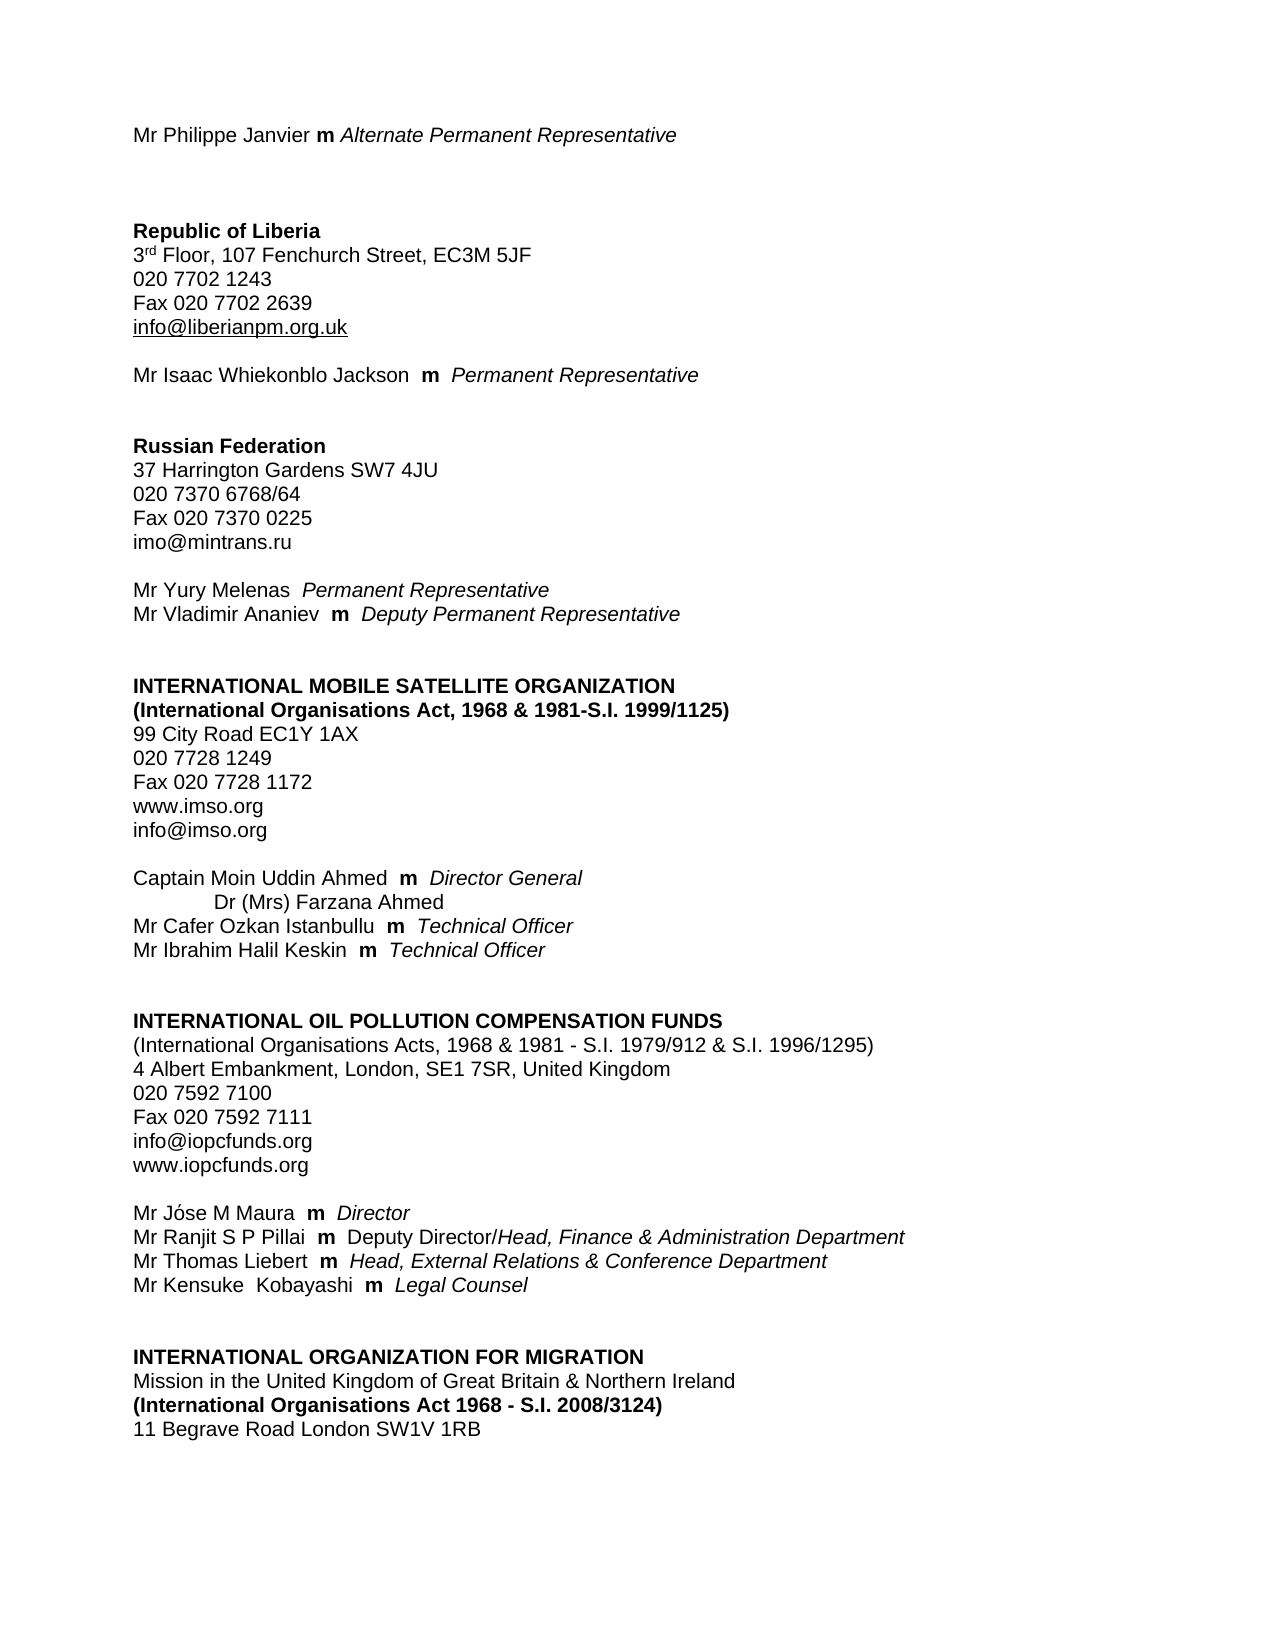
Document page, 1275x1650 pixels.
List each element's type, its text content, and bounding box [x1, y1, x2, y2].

text INTERNATIONAL OIL POLLUTION COMPENSATION FUNDS [133, 1009, 1181, 1033]
text Mr Ibrahim Halil Keskin m Technical Officer [133, 937, 1181, 961]
text info@liberianpm.org.uk [133, 314, 1181, 338]
text 020 7592 7100 [133, 1081, 1181, 1105]
text info@imso.org [133, 818, 1181, 842]
text Captain Moin Uddin Ahmed m Director General [133, 866, 1181, 889]
text 99 City Road EC1Y 1AX [133, 722, 1181, 746]
text Mr Cafer Ozkan Istanbullu m Technical Officer [133, 913, 1181, 937]
text 3rd Floor, 107 Fenchurch Street, EC3M 5JF [133, 243, 1181, 267]
text Mr Kensuke Kobayashi m Legal Counsel [133, 1273, 1081, 1297]
text Fax 020 7370 0225 [133, 506, 1181, 530]
text 020 7728 1249 [133, 746, 1181, 770]
text (International Organisations Act 1968 - S.I. 2008/3124) [133, 1393, 1181, 1417]
text Fax 020 7592 7111 [133, 1105, 1181, 1129]
text www.imso.org [133, 794, 1181, 818]
text Dr (Mrs) Farzana Ahmed [133, 889, 1181, 913]
text INTERNATIONAL MOBILE SATELLITE ORGANIZATION [133, 674, 1181, 698]
text Mr Isaac Whiekonblo Jackson m Permanent Representative [133, 362, 1181, 386]
text Mr Thomas Liebert m Head, External Relations & Conference Department [133, 1249, 1081, 1273]
text 4 Albert Embankment, London, SE1 7SR, United Kingdom [133, 1057, 1181, 1081]
text Mr Vladimir Ananiev m Deputy Permanent Representative [133, 602, 1181, 626]
text 37 Harrington Gardens SW7 4JU [133, 458, 1181, 482]
text 11 Begrave Road London SW1V 1RB [133, 1417, 1181, 1441]
text Fax 020 7702 2639 [133, 291, 1181, 314]
text info@iopcfunds.org [133, 1129, 1181, 1153]
text imo@mintrans.ru [133, 530, 1181, 554]
text Mr Ranjit S P Pillai m Deputy Director/Head, Finance & Administration Department [133, 1225, 1081, 1249]
text 020 7370 6768/64 [133, 482, 1181, 506]
text Fax 020 7728 1172 [133, 770, 1181, 794]
text www.iopcfunds.org [133, 1153, 1181, 1177]
text Mr Yury Melenas Permanent Representative [133, 578, 1181, 602]
subtitle Republic of Liberia [133, 219, 1181, 243]
text Mr Jόse M Maura m Director [133, 1201, 1081, 1225]
text (International Organisations Acts, 1968 & 1981 - S.I. 1979/912 & S.I. 1996/1295) [133, 1033, 1181, 1057]
text 020 7702 1243 [133, 267, 1181, 291]
text Mr Philippe Janvier m Alternate Permanent Representative [133, 123, 1181, 147]
text INTERNATIONAL ORGANIZATION FOR MIGRATION [133, 1345, 1181, 1369]
text Russian Federation [133, 434, 1181, 458]
text Mission in the United Kingdom of Great Britain & Northern Ireland [133, 1369, 1181, 1393]
text (International Organisations Act, 1968 & 1981-S.I. 1999/1125) [133, 698, 1181, 722]
